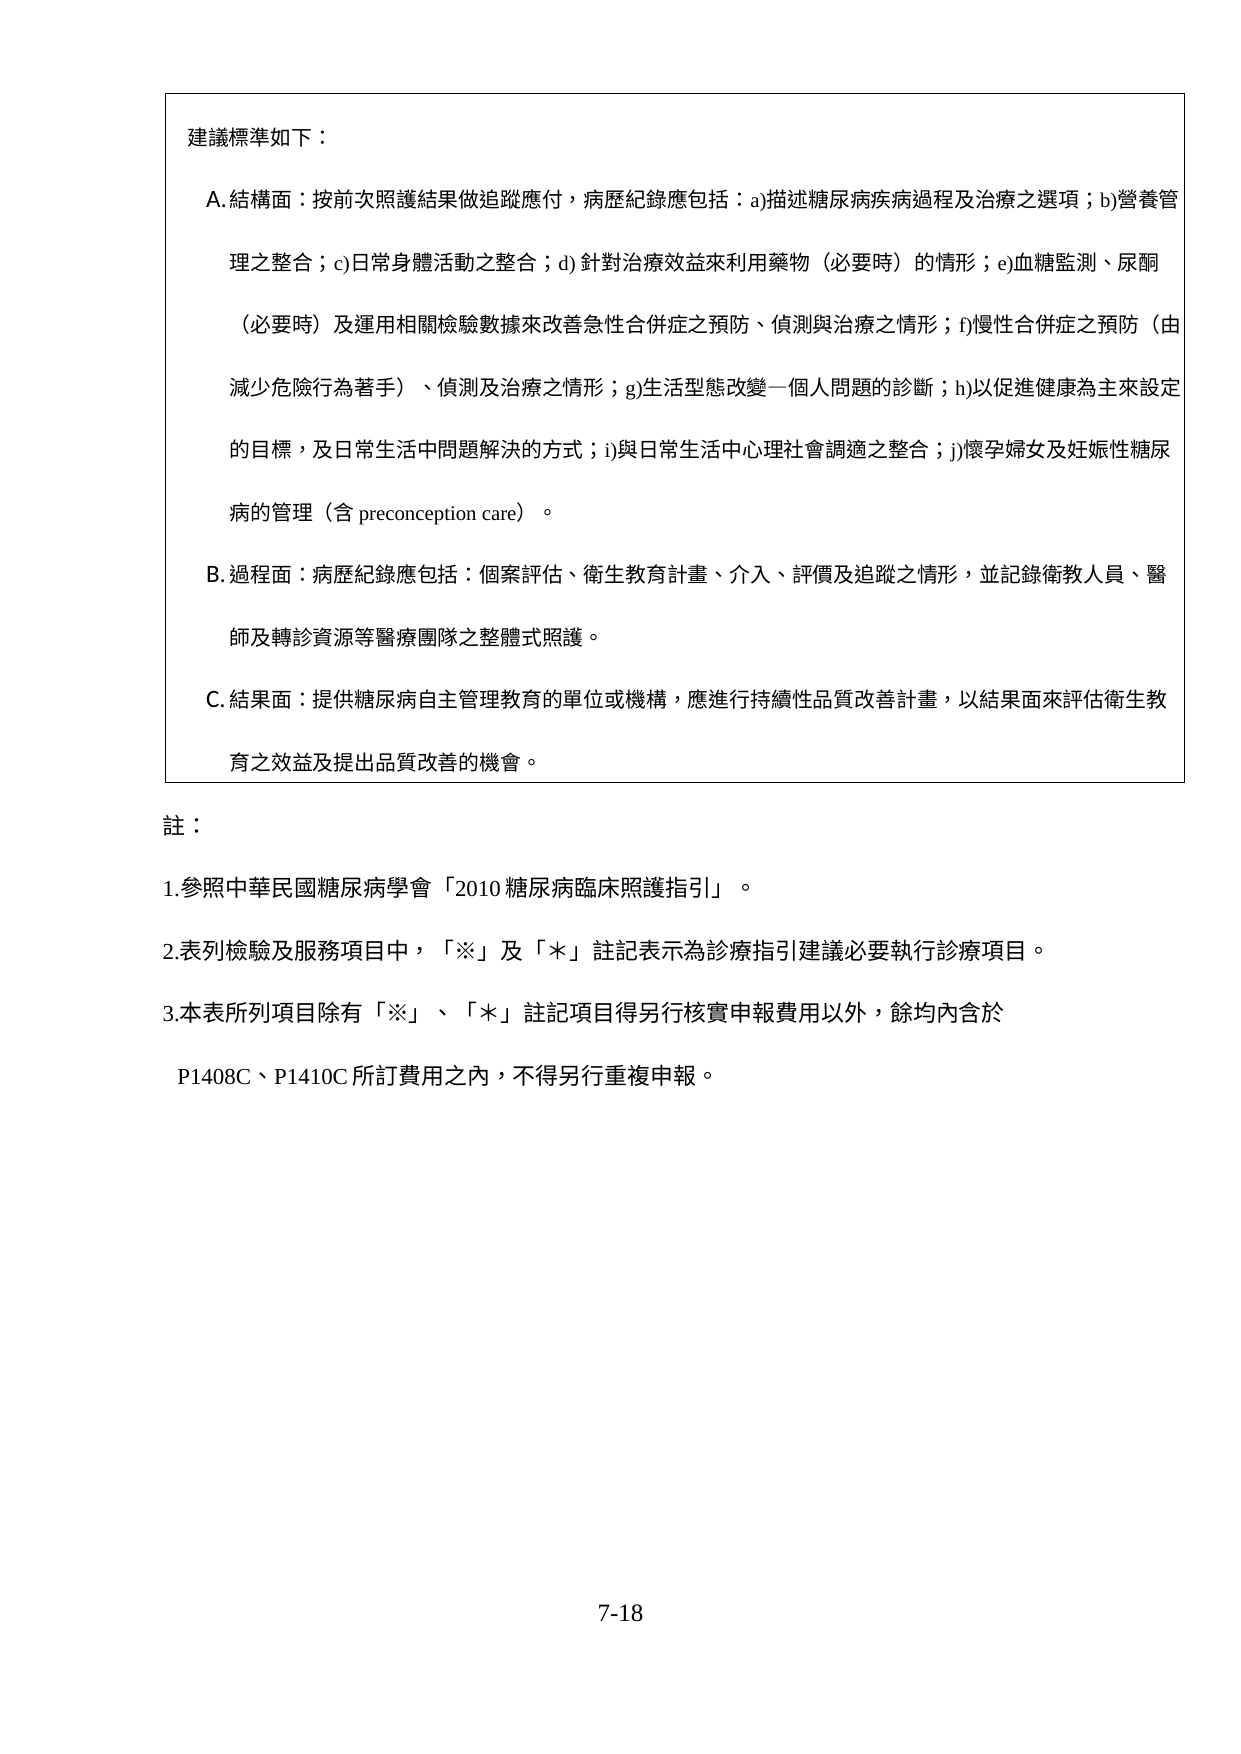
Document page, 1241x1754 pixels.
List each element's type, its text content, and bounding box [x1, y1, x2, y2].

text 2.表列檢驗及服務項目中，「※」及「＊」註記表示為診療指引建議必要執行診療項目。 [162, 908, 1122, 970]
table_cell 建議標準如下： 結構面：按前次照護結果做追蹤應付，病歷紀錄應包括：a)描述糖尿病疾病過程及治療之選項；b)營養管理之整合；c)日常身體活動之整合；d) 針對治療效益來利用藥物（必要時）的情形；e)血糖監測、尿酮（必要時）及運用相關檢驗數據來改善急性合併症之預防、偵測與治療之情形；f)慢性合併症之預防（由減少危險行為著手）、偵測及治療之情形；g)生活型態改變—個人問題的診斷；h)以促進健康為主來設定的目標，及日常生活中問題解決的方式；i)與日常生活中心理社會調適之整合；j)懷孕婦女及妊娠性糖尿病的管理（含preconception care）。 過程面：病歷紀錄應包括：個案評估、衛生教育計畫、介入、評價及追蹤之情形，並記錄衛教人員、醫師及轉診資源等醫療團隊之整體式照護。 結果面：提供糖尿病自主管理教育的單位或機構，應進行持續性品質改善計畫，以結果面來評估衛生教育之效益及提出品質改善的機會。 [166, 94, 1184, 782]
text 註： [118, 783, 1122, 845]
text 1.參照中華民國糖尿病學會「2010糖尿病臨床照護指引」。 [162, 845, 1122, 908]
text 3.本表所列項目除有「※」、「＊」註記項目得另行核實申報費用以外，餘均內含於P1408C、P1410C所訂費用之內，不得另行重複申報。 [162, 970, 1122, 1095]
